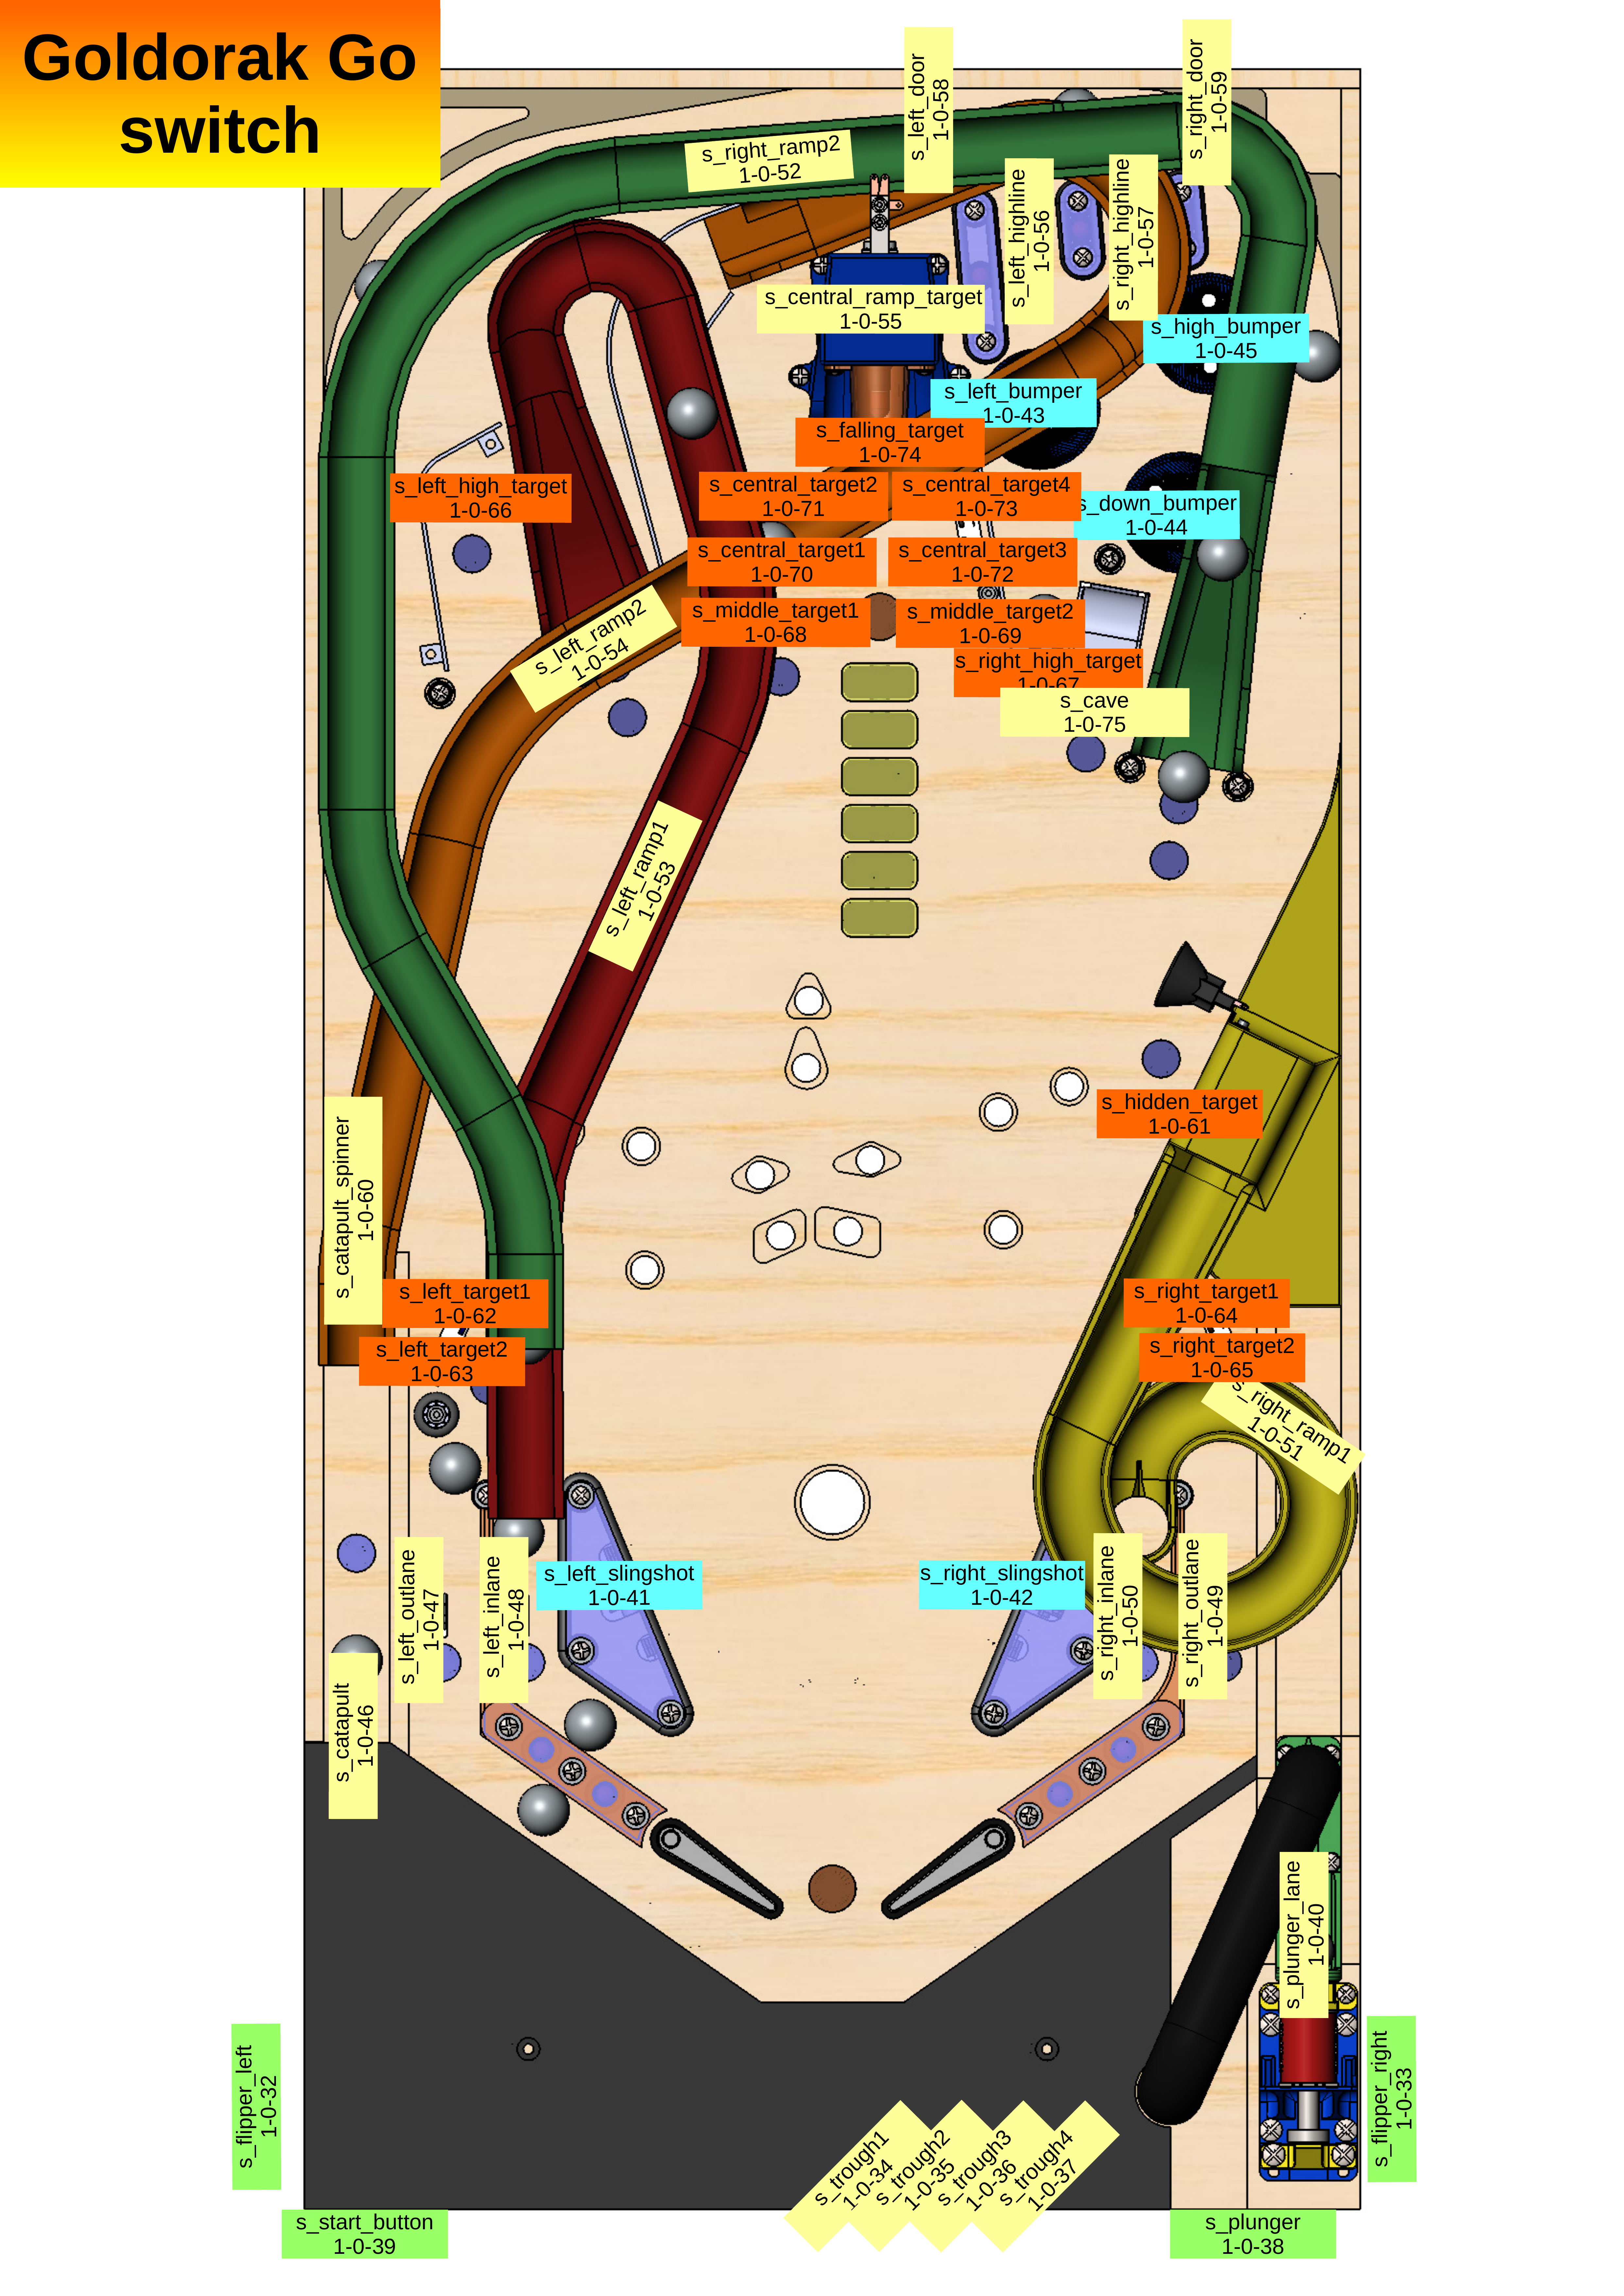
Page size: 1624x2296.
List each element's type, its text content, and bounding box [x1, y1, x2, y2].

title s_left_ramp2 1-0-54 [510, 585, 677, 713]
title s_left_target1 1-0-62 [382, 1279, 549, 1328]
title s_central_target1 1-0-70 [687, 537, 877, 587]
title s_left_door 1-0-58 [904, 27, 953, 193]
title s_left_target2 1-0-63 [359, 1337, 525, 1386]
title s_right_door 1-0-59 [1182, 19, 1232, 186]
title s_flipper_right 1-0-33 [1367, 2016, 1417, 2182]
title s_trough4 1-0-37 [972, 2100, 1120, 2253]
title s_plunger_lane 1-0-40 [1279, 1852, 1329, 2018]
title s_trough2 1-0-35 [845, 2099, 997, 2252]
title s_right_ramp2 1-0-52 [684, 129, 854, 193]
title s_right_highline 1-0-57 [1109, 154, 1158, 321]
title s_left_highline 1-0-56 [1004, 158, 1054, 325]
title s_down_bumper 1-0-44 [1073, 490, 1240, 540]
title s_left_slingshot 1-0-41 [536, 1560, 703, 1610]
title s_left_high_target 1-0-66 [390, 473, 572, 523]
title s_falling_target 1-0-74 [795, 418, 985, 467]
title s_catapult 1-0-46 [329, 1653, 378, 1819]
title s_trough1 1-0-34 [783, 2100, 931, 2253]
title s_right_slingshot 1-0-42 [919, 1560, 1085, 1610]
title s_middle_target1 1-0-68 [681, 598, 871, 647]
title s_left_inlane 1-0-48 [479, 1537, 529, 1703]
title s_central_target2 1-0-71 [699, 471, 888, 521]
title s_central_target3 1-0-72 [888, 537, 1078, 587]
title s_right_outlane 1-0-49 [1178, 1533, 1227, 1700]
title s_catapult_spinner 1-0-60 [324, 1097, 383, 1325]
title s_right_inlane 1-0-50 [1093, 1533, 1143, 1700]
title s_hidden_target 1-0-61 [1097, 1089, 1263, 1139]
title s_start_button 1-0-39 [282, 2209, 448, 2259]
picture [42, 22, 1624, 2263]
title Goldorak Go switch [0, 0, 440, 188]
title s_central_ramp_target 1-0-55 [757, 284, 985, 334]
title s_left_outlane 1-0-47 [394, 1537, 444, 1703]
title s_central_target4 1-0-73 [892, 471, 1082, 521]
title s_flipper_left 1-0-32 [231, 2023, 282, 2190]
title s_right_ramp1 1-0-51 [1201, 1382, 1366, 1495]
title s_right_target2 1-0-65 [1139, 1333, 1306, 1382]
title s_left_bumper 1-0-43 [930, 378, 1097, 428]
title s_trough3 1-0-36 [910, 2100, 1058, 2253]
title s_middle_target2 1-0-69 [896, 599, 1085, 648]
title s_left_ramp1 1-0-53 [588, 800, 703, 972]
title s_right_target1 1-0-64 [1123, 1278, 1290, 1328]
title s_right_high_target 1-0-67 [954, 648, 1143, 697]
title s_cave 1-0-75 [1000, 688, 1189, 737]
title s_high_bumper 1-0-45 [1143, 313, 1309, 364]
title s_plunger 1-0-38 [1170, 2209, 1336, 2259]
